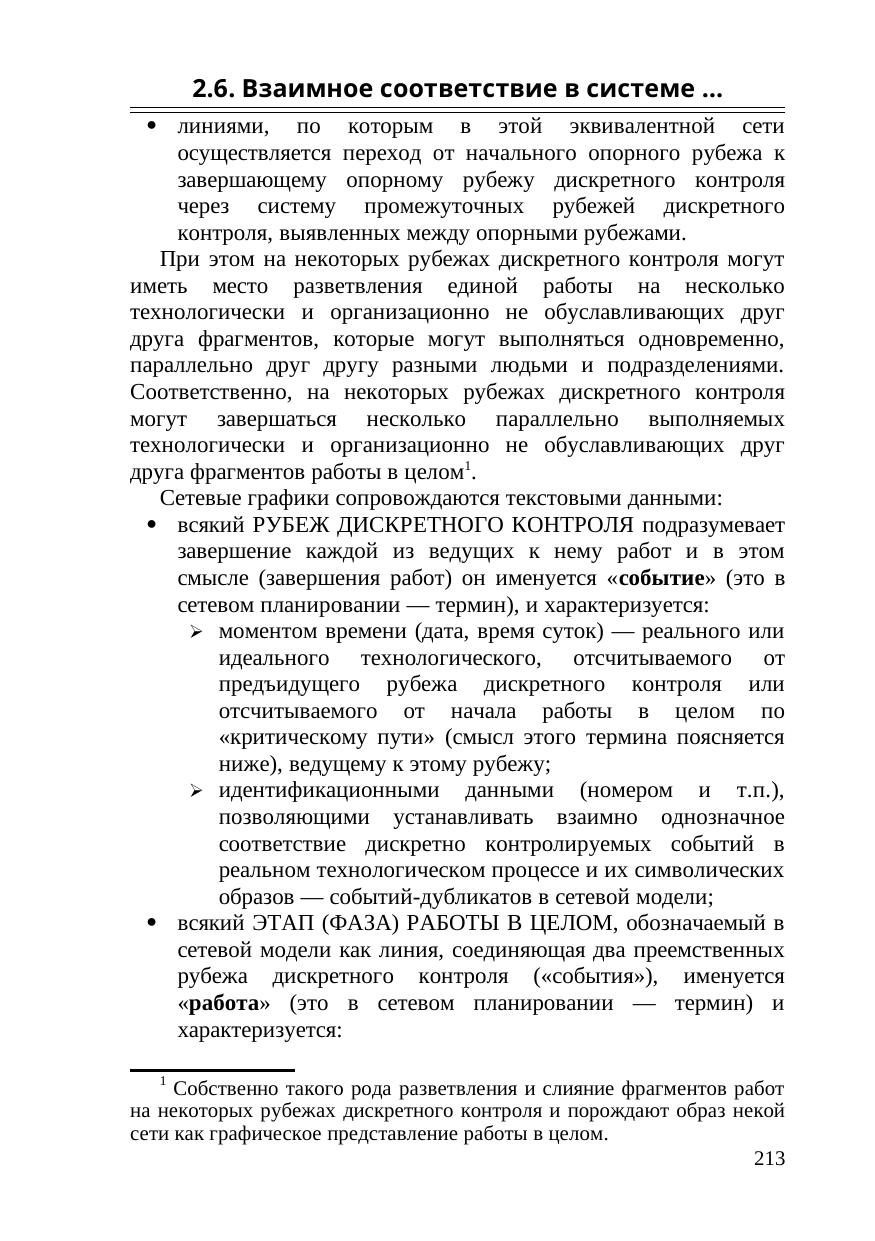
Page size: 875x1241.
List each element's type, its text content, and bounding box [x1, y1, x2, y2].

text При этом на некоторых рубежах дискретного контроля могут иметь место разветвления единой работы на несколько технологически и организационно не обуславливающих друг друга фрагментов, которые могут выполняться одновременно, параллельно друг другу разными людьми и подразделениями. Соответственно, на некоторых рубежах дискретного контроля могут завершаться несколько параллельно выполняемых технологически и организационно не обуславливающих друг друга фрагментов работы в целом. [130, 245, 785, 484]
text Сетевые графики сопровождаются текстовыми данными: [130, 484, 785, 511]
list линиями, по которым в этой эквивалентной сети осуществляется переход от начального опорного рубежа к завершающему опорному рубежу дискретного контроля через систему промежуточных рубежей дискретного контроля, выявленных между опорными рубежами. [148, 113, 785, 245]
text Собственно такого рода разветвления и слияние фрагментов работ на некоторых рубежах дискретного контроля и порождают образ некой сети как графическое представление работы в целом. [130, 1077, 785, 1145]
list моментом времени (дата, время суток) — реального или идеального технологического, отсчитываемого от предъидущего рубежа дискретного контроля или отсчитываемого от начала работы в целом по «критическому пути» (смысл этого термина поясняется ниже), ведущему к этому рубежу; [189, 617, 785, 776]
list всякий РУБЕЖ ДИСКРЕТНОГО КОНТРОЛЯ подразумевает завершение каждой из ведущих к нему работ и в этом смысле (завершения работ) он именуется «событие» (это в сетевом планировании — термин), и характеризуется: [148, 511, 785, 617]
list идентификационными данными (номером и т.п.), позволяющими устанавливать взаимно однозначное соответствие дискретно контролируемых событий в реальном технологическом процессе и их символических образов — событий-дубликатов в сетевой модели; [189, 776, 785, 909]
list всякий ЭТАП (ФАЗА) РАБОТЫ В ЦЕЛОМ, обозначаемый в сетевой модели как линия, соединяющая два преемственных рубежа дискретного контроля («события»), именуется «работа» (это в сетевом планировании — термин) и характеризуется: [148, 909, 785, 1042]
